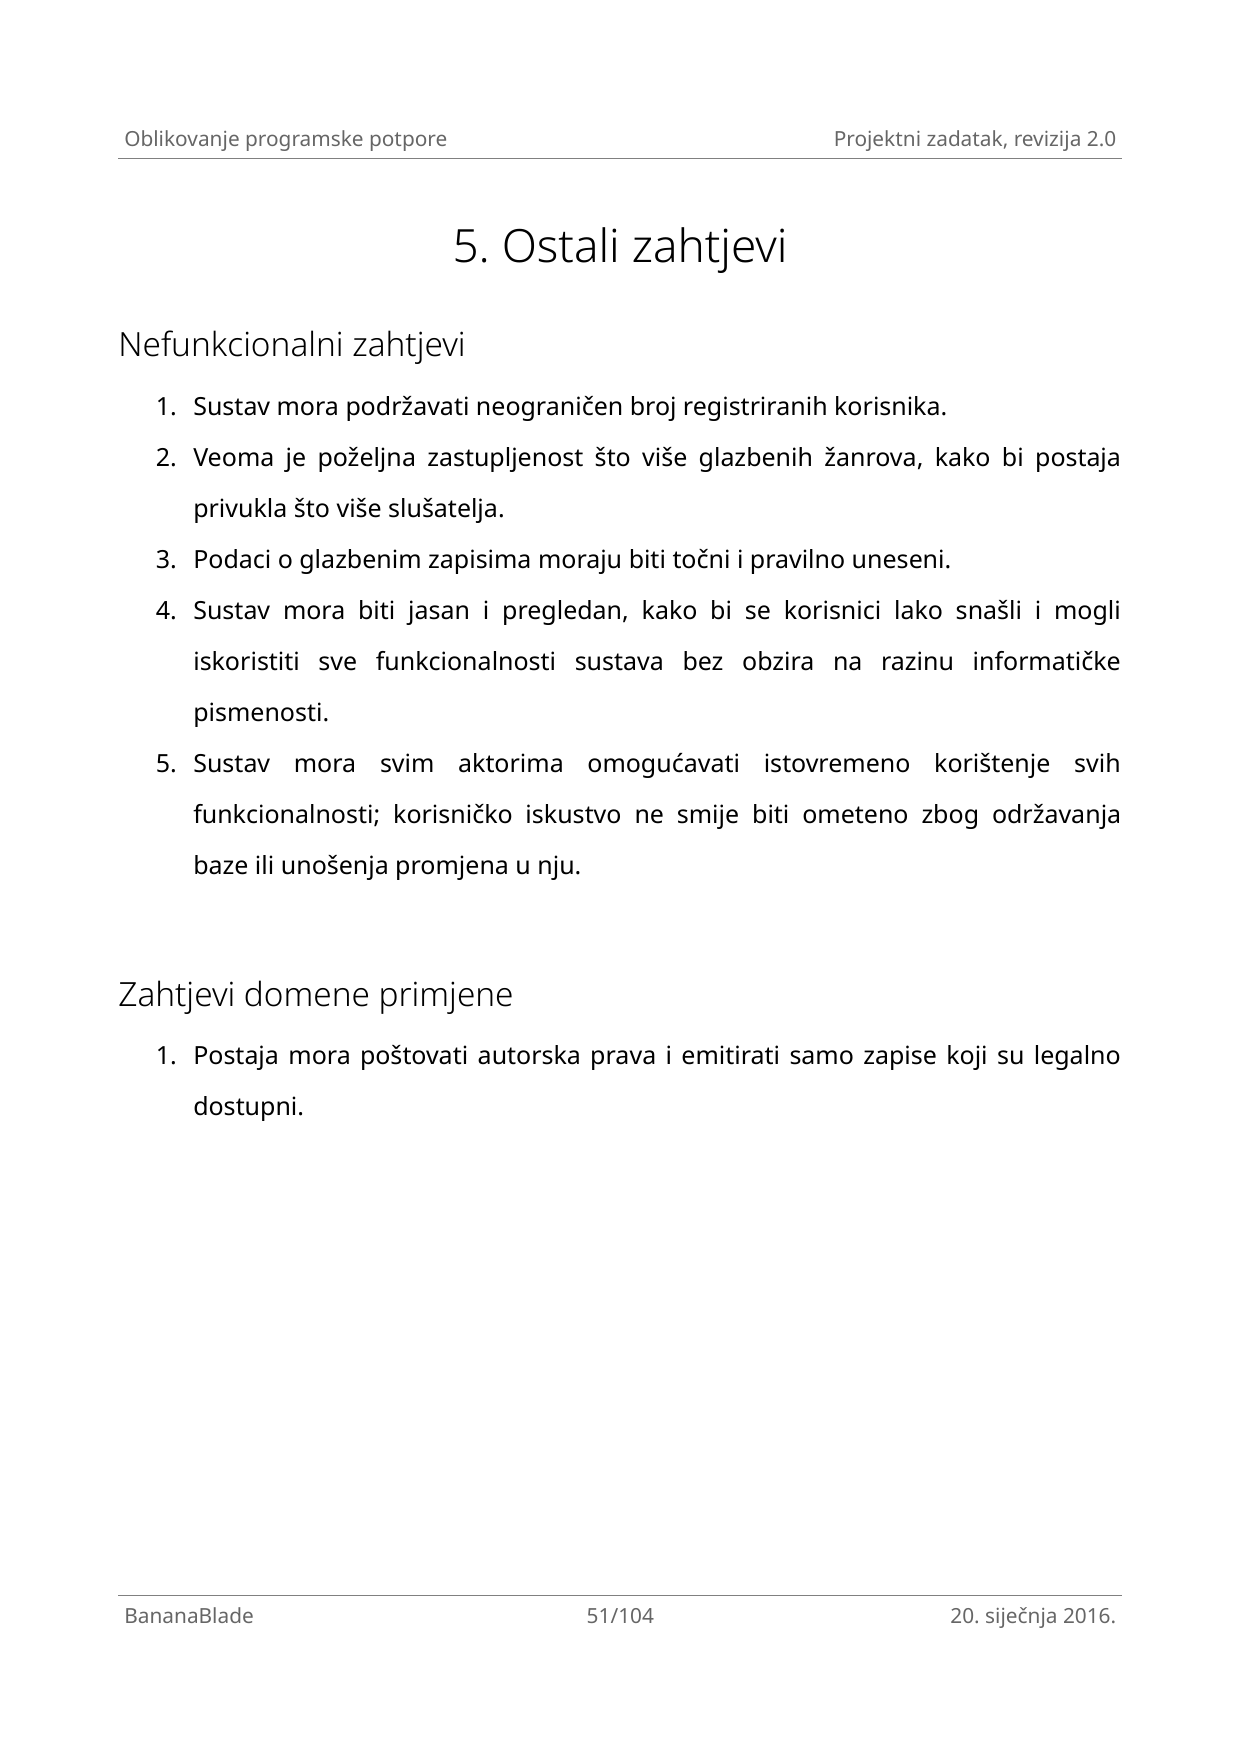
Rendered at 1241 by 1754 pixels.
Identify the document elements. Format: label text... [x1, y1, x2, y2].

subtitle 5. Ostali zahtjevi [118, 213, 1122, 275]
list Sustav mora podržavati neograničen broj registriranih korisnika. [156, 388, 1122, 422]
subtitle Nefunkcionalni zahtjevi [118, 321, 1122, 367]
list Podaci o glazbenim zapisima moraju biti točni i pravilno uneseni. [156, 541, 1122, 575]
subtitle Zahtjevi domene primjene [118, 970, 1122, 1016]
list Sustav mora biti jasan i pregledan, kako bi se korisnici lako snašli i mogli iskoristiti sve funkcionalnosti sustava bez obzira na razinu informatičke pismenosti. [156, 592, 1122, 728]
list Postaja mora poštovati autorska prava i emitirati samo zapise koji su legalno dostupni. [156, 1037, 1122, 1122]
list Veoma je poželjna zastupljenost što više glazbenih žanrova, kako bi postaja privukla što više slušatelja. [156, 439, 1122, 524]
list Sustav mora svim aktorima omogućavati istovremeno korištenje svih funkcionalnosti; korisničko iskustvo ne smije biti ometeno zbog održavanja baze ili unošenja promjena u nju. [156, 745, 1122, 882]
